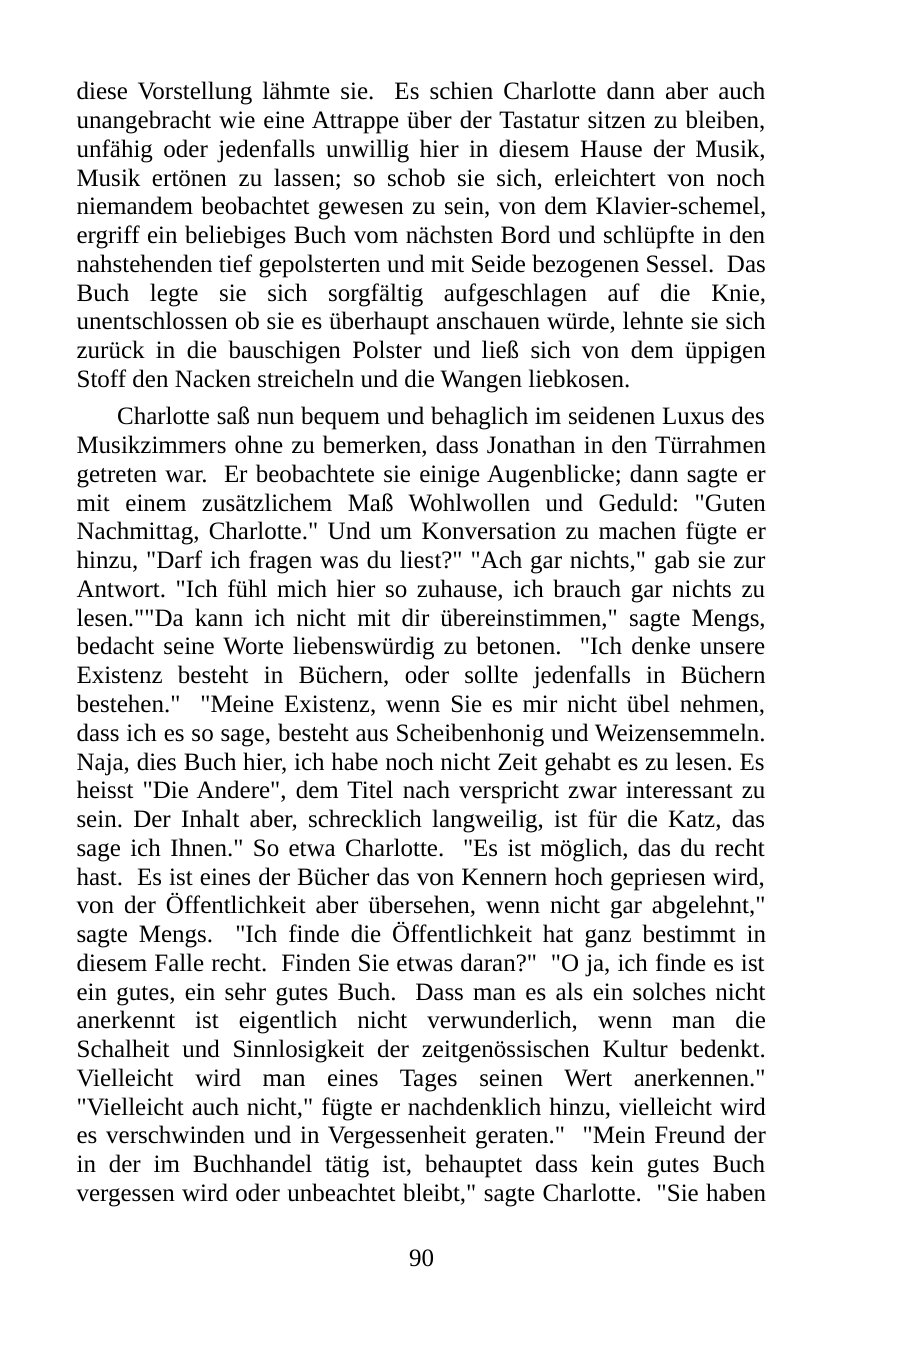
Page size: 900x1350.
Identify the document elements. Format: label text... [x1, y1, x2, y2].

text diese Vorstellung lähmte sie. Es schien Charlotte dann aber auch unangebracht wie eine Attrappe über der Tastatur sitzen zu bleiben, unfähig oder jedenfalls unwillig hier in diesem Hause der Musik, Musik ertönen zu lassen; so schob sie sich, erleichtert von noch niemandem beobachtet gewesen zu sein, von dem Klavier-schemel, ergriff ein beliebiges Buch vom nächsten Bord und schlüpfte in den nahstehenden tief gepolsterten und mit Seide bezogenen Sessel. Das Buch legte sie sich sorgfältig aufgeschlagen auf die Knie, unentschlossen ob sie es überhaupt anschauen würde, lehnte sie sich zurück in die bauschigen Polster und ließ sich von dem üppigen Stoff den Nacken streicheln und die Wangen liebkosen. [76, 76, 766, 393]
text Charlotte saß nun bequem und behaglich im seidenen Luxus des Musikzimmers ohne zu bemerken, dass Jonathan in den Türrahmen getreten war. Er beobachtete sie einige Augenblicke; dann sagte er mit einem zusätzlichem Maß Wohlwollen und Geduld: "Guten Nachmittag, Charlotte." Und um Konversation zu machen fügte er hinzu, "Darf ich fragen was du liest?" "Ach gar nichts," gab sie zur Antwort. "Ich fühl mich hier so zuhause, ich brauch gar nichts zu lesen.""Da kann ich nicht mit dir übereinstimmen," sagte Mengs, bedacht seine Worte liebenswürdig zu betonen. "Ich denke unsere Existenz besteht in Büchern, oder sollte jedenfalls in Büchern bestehen." "Meine Existenz, wenn Sie es mir nicht übel nehmen, dass ich es so sage, besteht aus Scheibenhonig und Weizensemmeln. Naja, dies Buch hier, ich habe noch nicht Zeit gehabt es zu lesen. Es heisst "Die Andere", dem Titel nach verspricht zwar interessant zu sein. Der Inhalt aber, schrecklich langweilig, ist für die Katz, das sage ich Ihnen." So etwa Charlotte. "Es ist möglich, das du recht hast. Es ist eines der Bücher das von Kennern hoch gepriesen wird, von der Öffentlichkeit aber übersehen, wenn nicht gar abgelehnt," sagte Mengs. "Ich finde die Öffentlichkeit hat ganz bestimmt in diesem Falle recht. Finden Sie etwas daran?" "O ja, ich finde es ist ein gutes, ein sehr gutes Buch. Dass man es als ein solches nicht anerkennt ist eigentlich nicht verwunderlich, wenn man die Schalheit und Sinnlosigkeit der zeitgenössischen Kultur bedenkt. Vielleicht wird man eines Tages seinen Wert anerkennen." "Vielleicht auch nicht," fügte er nachdenklich hinzu, vielleicht wird es verschwinden und in Vergessenheit geraten." "Mein Freund der in der im Buchhandel tätig ist, behauptet dass kein gutes Buch vergessen wird oder unbeachtet bleibt," sagte Charlotte. "Sie haben [76, 402, 766, 1207]
